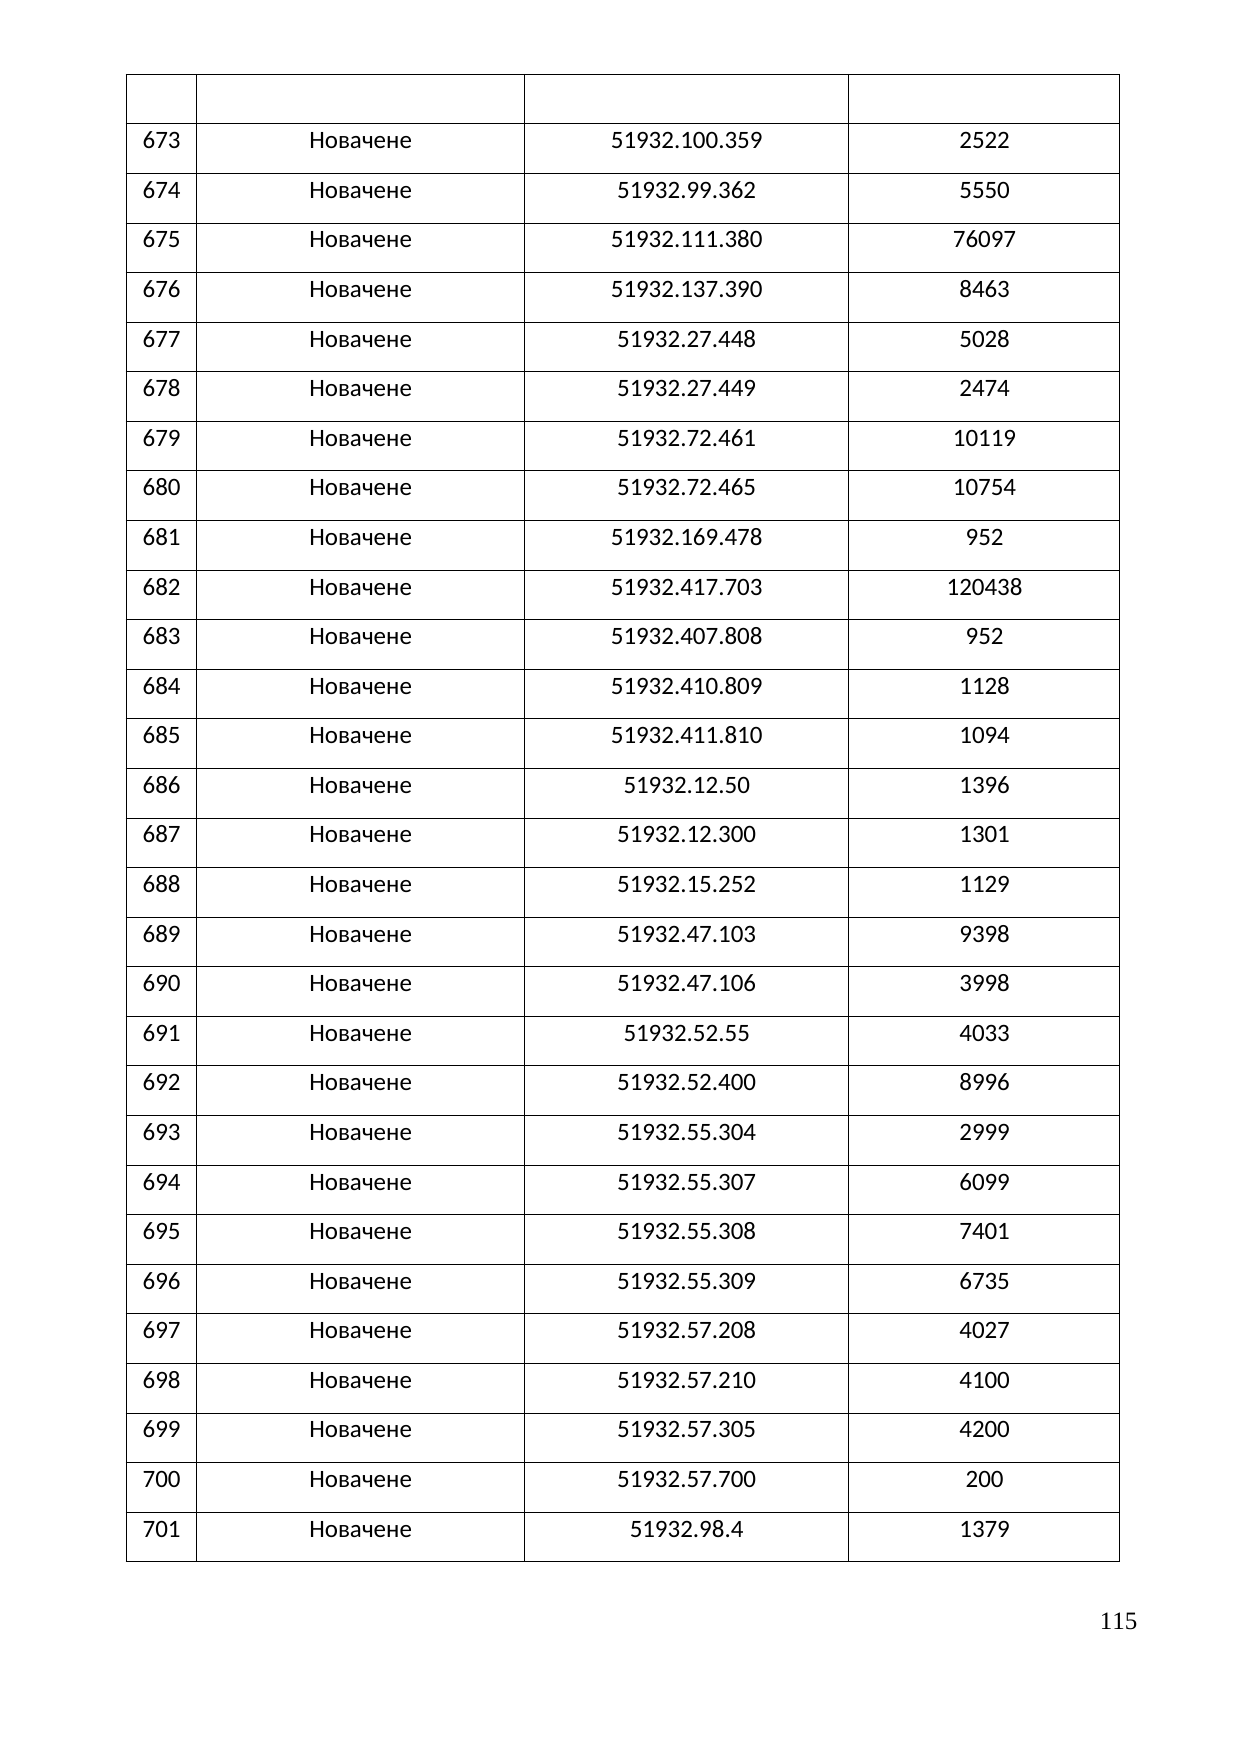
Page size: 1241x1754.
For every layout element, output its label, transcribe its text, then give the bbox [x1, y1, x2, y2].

table_cell Новачене [197, 372, 524, 421]
table_cell 51932.137.390 [525, 273, 848, 322]
table_cell 695 [127, 1215, 196, 1264]
table_cell Новачене [197, 670, 524, 718]
table_cell Новачене [197, 967, 524, 1016]
table_cell 51932.12.300 [525, 819, 848, 867]
table_cell 51932.169.478 [525, 521, 848, 569]
table_cell 51932.417.703 [525, 571, 848, 619]
table_cell 694 [127, 1166, 196, 1214]
table_cell 691 [127, 1017, 196, 1065]
table_cell 4033 [849, 1017, 1119, 1065]
table_cell 697 [127, 1314, 196, 1363]
table_cell 51932.55.304 [525, 1116, 848, 1164]
table_cell 9398 [849, 918, 1119, 966]
table_cell 699 [127, 1414, 196, 1462]
table_cell Новачене [197, 819, 524, 867]
table_cell Новачене [197, 571, 524, 619]
table_cell Новачене [197, 124, 524, 173]
table_cell 6735 [849, 1265, 1119, 1313]
table_cell 696 [127, 1265, 196, 1313]
table_cell 51932.27.448 [525, 323, 848, 371]
table_cell 51932.111.380 [525, 224, 848, 272]
table_cell 8463 [849, 273, 1119, 322]
table_cell 51932.99.362 [525, 174, 848, 222]
table_cell 2999 [849, 1116, 1119, 1164]
table_cell 7401 [849, 1215, 1119, 1264]
table_cell 674 [127, 174, 196, 222]
table_cell 693 [127, 1116, 196, 1164]
table_cell 5028 [849, 323, 1119, 371]
table_cell 681 [127, 521, 196, 569]
table_cell 2474 [849, 372, 1119, 421]
table_cell Новачене [197, 422, 524, 470]
table_cell Новачене [197, 620, 524, 669]
table_cell Новачене [197, 769, 524, 817]
table_cell 76097 [849, 224, 1119, 272]
table_cell 678 [127, 372, 196, 421]
table_cell Новачене [197, 868, 524, 917]
table_cell 682 [127, 571, 196, 619]
table_cell 687 [127, 819, 196, 867]
table_cell 683 [127, 620, 196, 669]
table_cell 1301 [849, 819, 1119, 867]
table_cell 2522 [849, 124, 1119, 173]
table_cell 51932.27.449 [525, 372, 848, 421]
table_cell 10754 [849, 471, 1119, 520]
table_cell 684 [127, 670, 196, 718]
table_cell Новачене [197, 1463, 524, 1512]
table_cell Новачене [197, 719, 524, 768]
table_cell 679 [127, 422, 196, 470]
table_cell 51932.411.810 [525, 719, 848, 768]
table_cell 1396 [849, 769, 1119, 817]
table_cell 675 [127, 224, 196, 272]
table_cell [197, 75, 524, 123]
table_cell Новачене [197, 1364, 524, 1412]
table_cell 8996 [849, 1066, 1119, 1115]
table_cell 1094 [849, 719, 1119, 768]
table_cell 51932.410.809 [525, 670, 848, 718]
table_cell 6099 [849, 1166, 1119, 1214]
table_cell 4200 [849, 1414, 1119, 1462]
table_cell 51932.57.210 [525, 1364, 848, 1412]
table_cell 51932.55.307 [525, 1166, 848, 1214]
table_cell Новачене [197, 1513, 524, 1561]
table_cell 51932.98.4 [525, 1513, 848, 1561]
table_cell 3998 [849, 967, 1119, 1016]
table_cell 676 [127, 273, 196, 322]
table_cell Новачене [197, 1414, 524, 1462]
table_cell 686 [127, 769, 196, 817]
table_cell 698 [127, 1364, 196, 1412]
table_cell 689 [127, 918, 196, 966]
table_cell 51932.57.305 [525, 1414, 848, 1462]
table_cell 952 [849, 620, 1119, 669]
table_cell Новачене [197, 1166, 524, 1214]
table_cell Новачене [197, 174, 524, 222]
table_cell 4027 [849, 1314, 1119, 1363]
table_cell [525, 75, 848, 123]
table_cell 200 [849, 1463, 1119, 1512]
table_cell 1129 [849, 868, 1119, 917]
table_cell 4100 [849, 1364, 1119, 1412]
table_cell Новачене [197, 918, 524, 966]
table_cell 685 [127, 719, 196, 768]
table_cell 51932.72.465 [525, 471, 848, 520]
table_cell Новачене [197, 1017, 524, 1065]
table_cell 51932.57.208 [525, 1314, 848, 1363]
table_cell Новачене [197, 323, 524, 371]
table_cell 10119 [849, 422, 1119, 470]
table_cell 51932.407.808 [525, 620, 848, 669]
table_cell 1379 [849, 1513, 1119, 1561]
table_cell 51932.72.461 [525, 422, 848, 470]
table_cell Новачене [197, 1265, 524, 1313]
table_cell 700 [127, 1463, 196, 1512]
table_cell 51932.52.55 [525, 1017, 848, 1065]
table_cell Новачене [197, 273, 524, 322]
table_cell Новачене [197, 1066, 524, 1115]
table_cell Новачене [197, 1116, 524, 1164]
table_cell 1128 [849, 670, 1119, 718]
table_cell 51932.47.106 [525, 967, 848, 1016]
table_cell Новачене [197, 1314, 524, 1363]
table_cell 952 [849, 521, 1119, 569]
table_cell 51932.12.50 [525, 769, 848, 817]
table_cell 688 [127, 868, 196, 917]
table_cell Новачене [197, 224, 524, 272]
table_cell 673 [127, 124, 196, 173]
table_cell 51932.15.252 [525, 868, 848, 917]
table_cell 51932.55.308 [525, 1215, 848, 1264]
table_cell 51932.100.359 [525, 124, 848, 173]
table_cell 701 [127, 1513, 196, 1561]
table_cell Новачене [197, 521, 524, 569]
table_cell 120438 [849, 571, 1119, 619]
table_cell 51932.57.700 [525, 1463, 848, 1512]
table_cell [127, 75, 196, 123]
table_cell [849, 75, 1119, 123]
table_cell Новачене [197, 1215, 524, 1264]
table_cell 51932.52.400 [525, 1066, 848, 1115]
table_cell 690 [127, 967, 196, 1016]
table_cell Новачене [197, 471, 524, 520]
table_cell 51932.55.309 [525, 1265, 848, 1313]
table_cell 692 [127, 1066, 196, 1115]
table_cell 680 [127, 471, 196, 520]
table_cell 5550 [849, 174, 1119, 222]
table_cell 677 [127, 323, 196, 371]
table_cell 51932.47.103 [525, 918, 848, 966]
